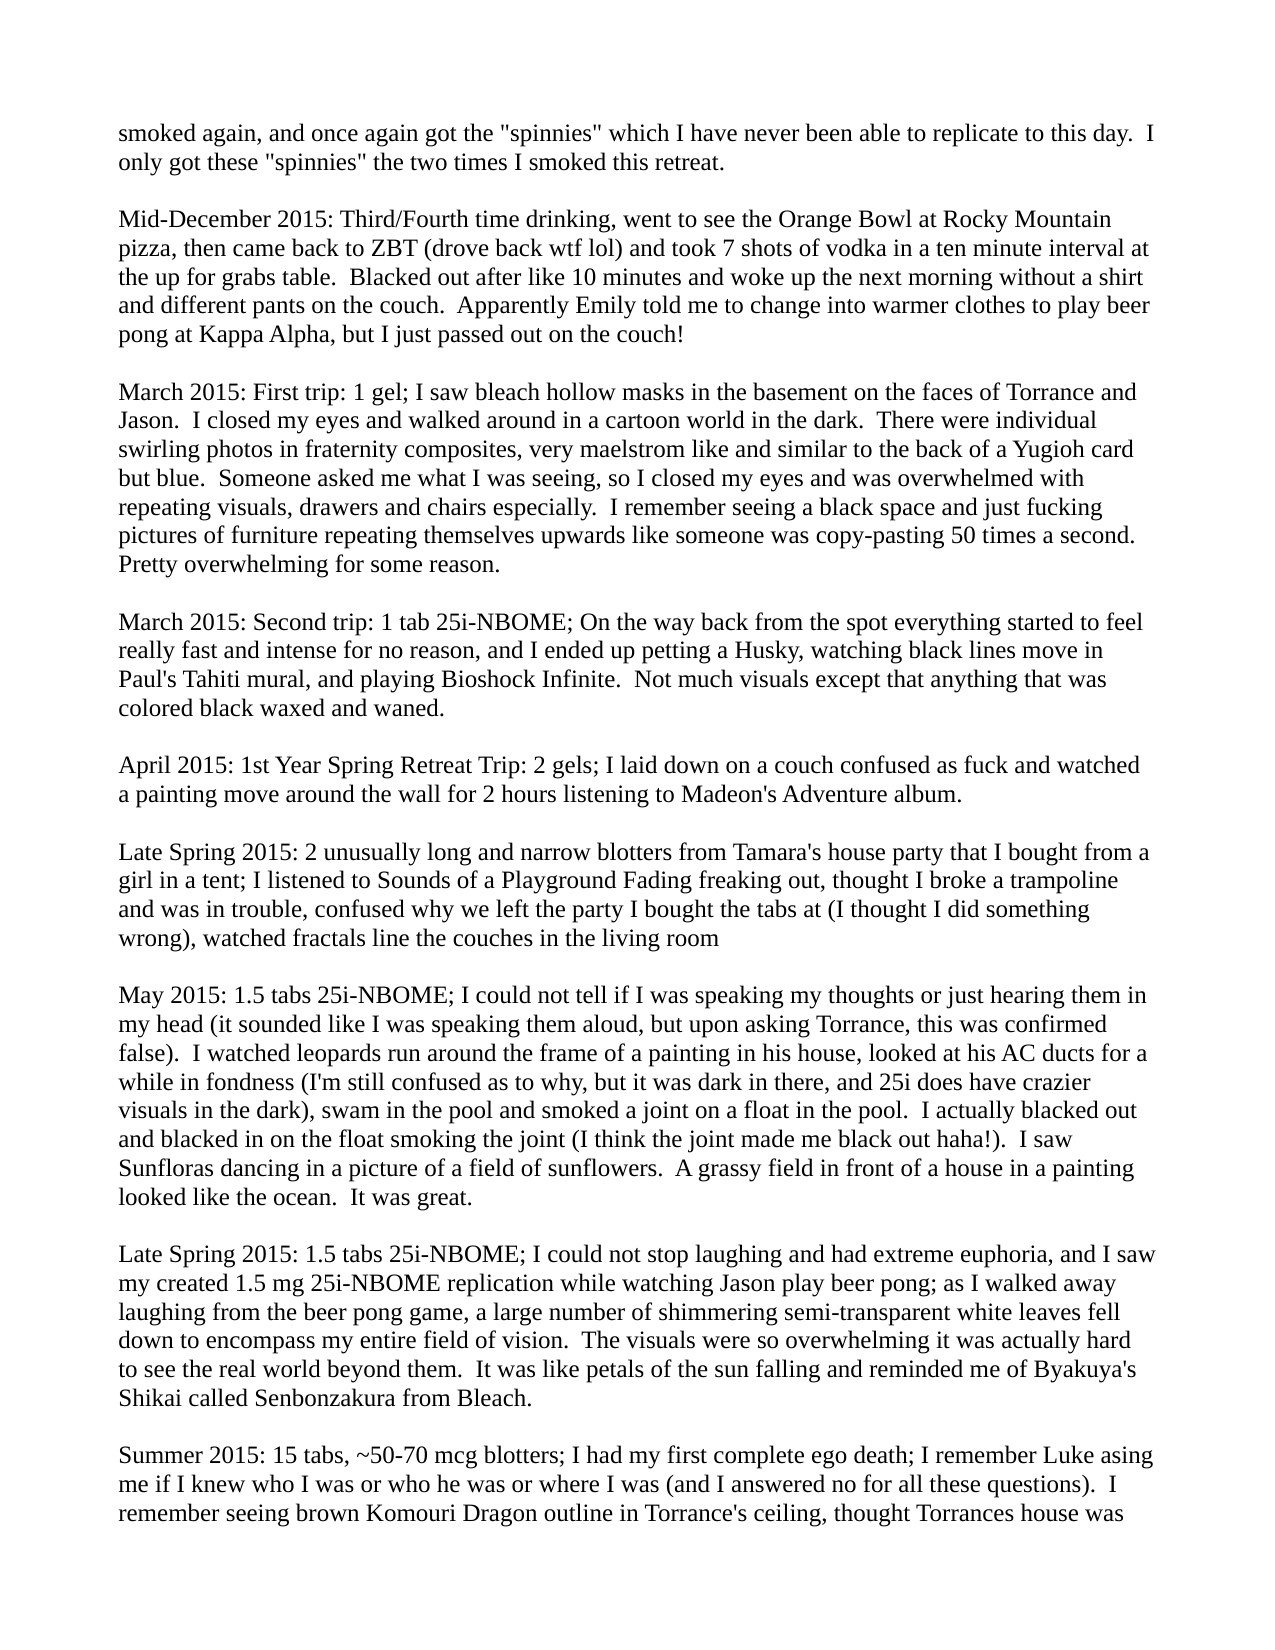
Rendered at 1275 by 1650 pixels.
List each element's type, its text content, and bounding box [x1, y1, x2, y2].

text Summer 2015: 15 tabs, ~50-70 mcg blotters; I had my first complete ego death; I remember Luke asing me if I knew who I was or who he was or where I was (and I answered no for all these questions). I remember seeing brown Komouri Dragon outline in Torrance's ceiling, thought Torrances house was [118, 1441, 1157, 1527]
text April 2015: 1st Year Spring Retreat Trip: 2 gels; I laid down on a couch confused as fuck and watched a painting move around the wall for 2 hours listening to Madeon's Adventure album. [118, 751, 1157, 808]
text May 2015: 1.5 tabs 25i-NBOME; I could not tell if I was speaking my thoughts or just hearing them in my head (it sounded like I was speaking them aloud, but upon asking Torrance, this was confirmed false). I watched leopards run around the frame of a painting in his house, looked at his AC ducts for a while in fondness (I'm still confused as to why, but it was dark in there, and 25i does have crazier visuals in the dark), swam in the pool and smoked a joint on a float in the pool. I actually blacked out and blacked in on the float smoking the joint (I think the joint made me black out haha!). I saw Sunfloras dancing in a picture of a field of sunflowers. A grassy field in front of a house in a painting looked like the ocean. It was great. [118, 981, 1157, 1211]
text March 2015: Second trip: 1 tab 25i-NBOME; On the way back from the spot everything started to feel really fast and intense for no reason, and I ended up petting a Husky, watching black lines move in Paul's Tahiti mural, and playing Bioshock Infinite. Not much visuals except that anything that was colored black waxed and waned. [118, 607, 1157, 722]
text Late Spring 2015: 1.5 tabs 25i-NBOME; I could not stop laughing and had extreme euphoria, and I saw my created 1.5 mg 25i-NBOME replication while watching Jason play beer pong; as I walked away laughing from the beer pong game, a large number of shimmering semi-transparent white leaves fell down to encompass my entire field of vision. The visuals were so overwhelming it was actually hard to see the real world beyond them. It was like petals of the sun falling and reminded me of Byakuya's Shikai called Senbonzakura from Bleach. [118, 1239, 1157, 1412]
text Late Spring 2015: 2 unusually long and narrow blotters from Tamara's house party that I bought from a girl in a tent; I listened to Sounds of a Playground Fading freaking out, thought I broke a trampoline and was in trouble, confused why we left the party I bought the tabs at (I thought I did something wrong), watched fractals line the couches in the living room [118, 837, 1157, 952]
text March 2015: First trip: 1 gel; I saw bleach hollow masks in the basement on the faces of Torrance and Jason. I closed my eyes and walked around in a cartoon world in the dark. There were individual swirling photos in fraternity composites, very maelstrom like and similar to the back of a Yugioh card but blue. Someone asked me what I was seeing, so I closed my eyes and was overwhelmed with repeating visuals, drawers and chairs especially. I remember seeing a black space and just fucking pictures of furniture repeating themselves upwards like someone was copy-pasting 50 times a second. Pretty overwhelming for some reason. [118, 377, 1157, 578]
text Mid-December 2015: Third/Fourth time drinking, went to see the Orange Bowl at Rocky Mountain pizza, then came back to ZBT (drove back wtf lol) and took 7 shots of vodka in a ten minute interval at the up for grabs table. Blacked out after like 10 minutes and woke up the next morning without a shirt and different pants on the couch. Apparently Emily told me to change into warmer clothes to play beer pong at Kappa Alpha, but I just passed out on the couch! [118, 204, 1157, 348]
text smoked again, and once again got the "spinnies" which I have never been able to replicate to this day. I only got these "spinnies" the two times I smoked this retreat. [118, 118, 1157, 176]
